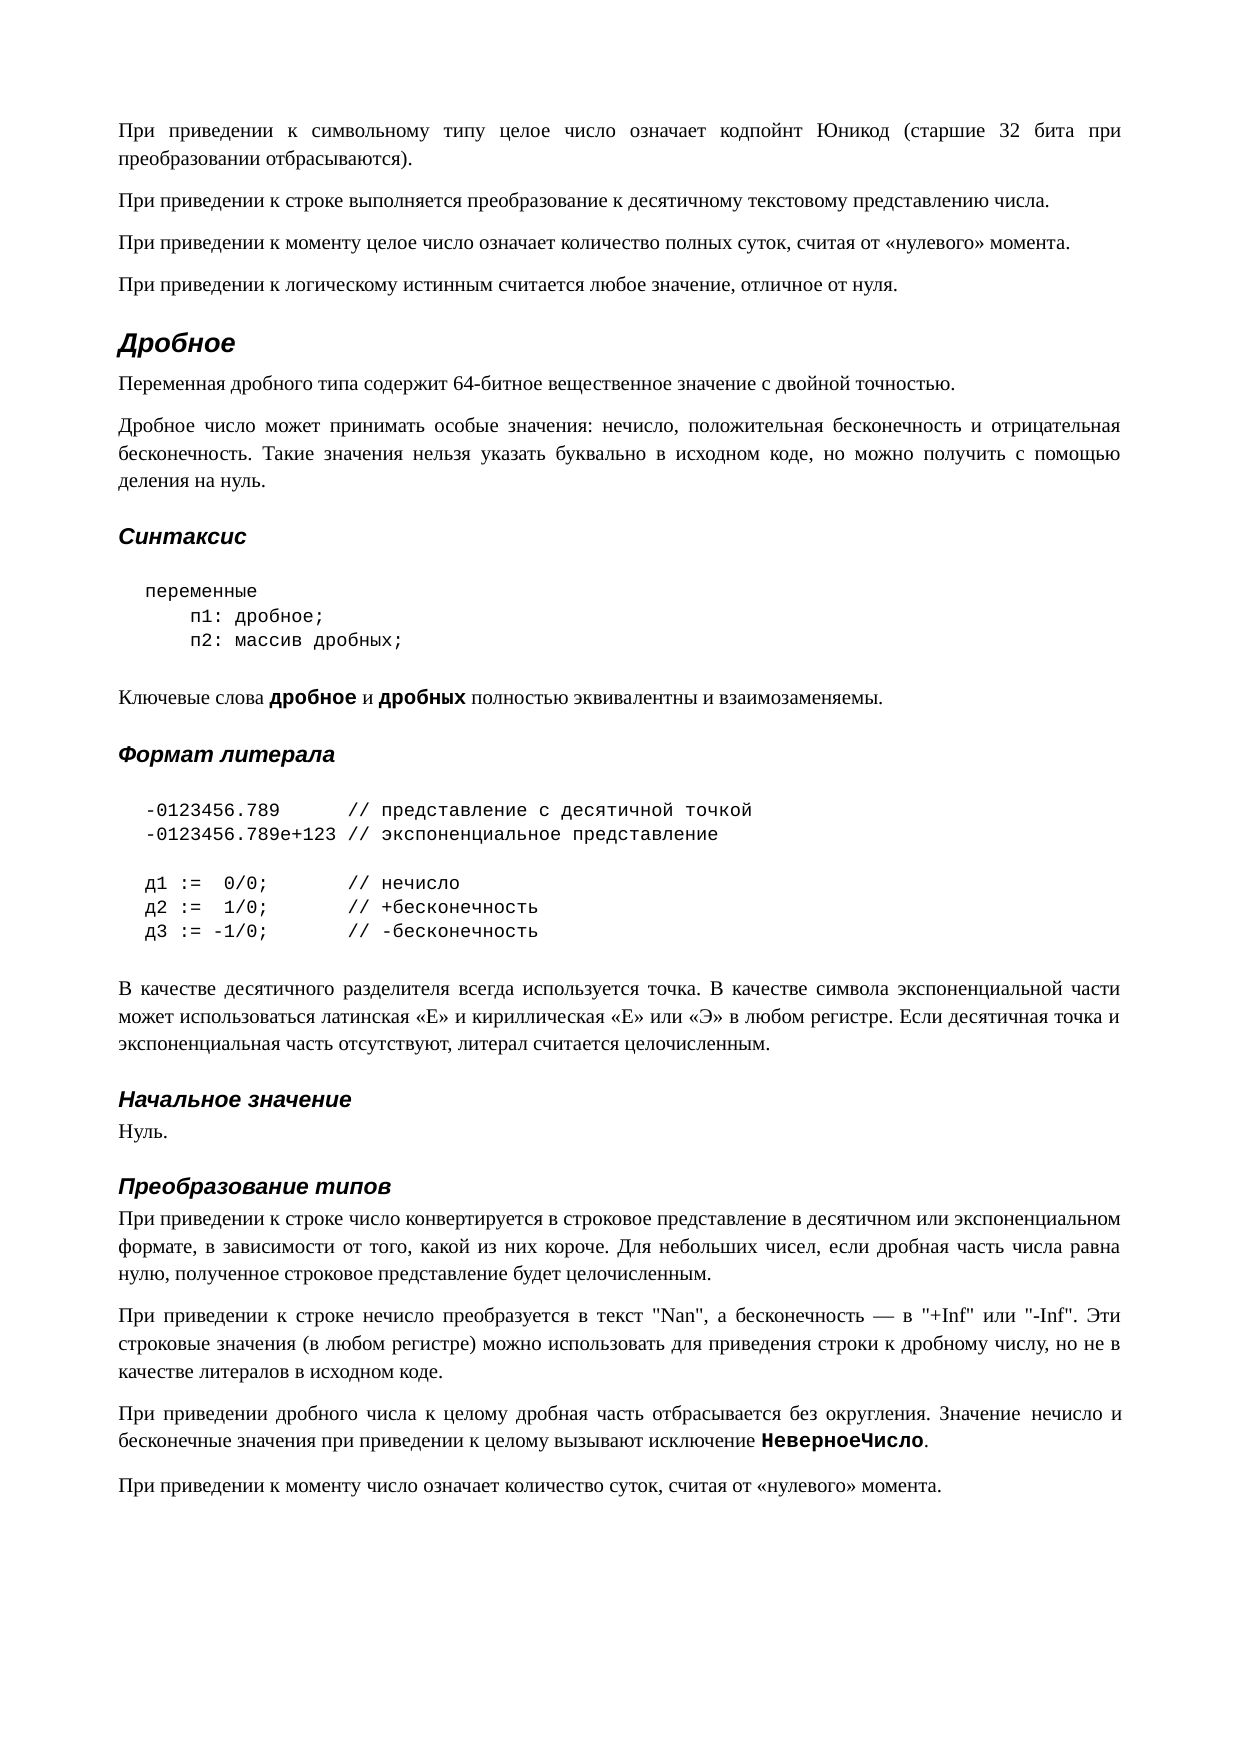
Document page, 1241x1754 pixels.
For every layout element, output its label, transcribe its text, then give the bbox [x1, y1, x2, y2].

text д3 := -1/0; // -бесконечность [136, 913, 1104, 952]
text д2 := 1/0; // +бесконечность [136, 889, 1104, 913]
text Переменная дробного типа содержит 64-битное вещественное значение с двойной точностью. [118, 371, 1122, 395]
subtitle Начальное значение [118, 1086, 1122, 1112]
text переменные п1: дробное; п2: массив дробных; [136, 573, 1104, 661]
subtitle Синтаксис [118, 523, 1122, 549]
text В качестве десятичного разделителя всегда используется точка. В качестве символа экспоненциальной части может использоваться латинская «E» и кириллическая «Е» или «Э» в любом регистре. Если десятичная точка и экспоненциальная часть отсутствуют, литерал считается целочисленным. [118, 976, 1122, 1055]
text При приведении к строке выполняется преобразование к десятичному текстовому представлению числа. [118, 188, 1122, 212]
text д1 := 0/0; // нечисло [136, 865, 1104, 889]
text При приведении к логическому истинным считается любое значение, отличное от нуля. [118, 272, 1122, 296]
text При приведении к моменту число означает количество суток, считая от «нулевого» момента. [118, 1472, 1122, 1497]
text Нуль. [118, 1119, 1122, 1143]
text -0123456.789 // представление с десятичной точкой [136, 792, 1104, 816]
subtitle Преобразование типов [118, 1173, 1122, 1200]
subtitle Дробное [118, 327, 1122, 358]
text Ключевые слова дробное и дробных полностью эквивалентны и взаимозаменяемы. [118, 684, 1122, 710]
text При приведении дробного числа к целому дробная часть отбрасывается без округления. Значение нечисло и бесконечные значения при приведении к целому вызывают исключение НеверноеЧисло. [118, 1401, 1122, 1454]
text При приведении к строке нечисло преобразуется в текст "Nan", а бесконечность — в "+Inf" или "-Inf". Эти строковые значения (в любом регистре) можно использовать для приведения строки к дробному числу, но не в качестве литералов в исходном коде. [118, 1303, 1122, 1383]
subtitle Формат литерала [118, 741, 1122, 768]
text Дробное число может принимать особые значения: нечисло, положительная бесконечность и отрицательная бесконечность. Такие значения нельзя указать буквально в исходном коде, но можно получить с помощью деления на нуль. [118, 413, 1122, 492]
text При приведении к строке число конвертируется в строковое представление в десятичном или экспоненциальном формате, в зависимости от того, какой из них короче. Для небольших чисел, если дробная часть числа равна нулю, полученное строковое представление будет целочисленным. [118, 1206, 1122, 1285]
text При приведении к моменту целое число означает количество полных суток, считая от «нулевого» момента. [118, 230, 1122, 254]
text -0123456.789е+123 // экспоненциальное представление [136, 816, 1104, 846]
text При приведении к символьному типу целое число означает кодпойнт Юникод (старшие 32 бита при преобразовании отбрасываются). [118, 118, 1122, 170]
